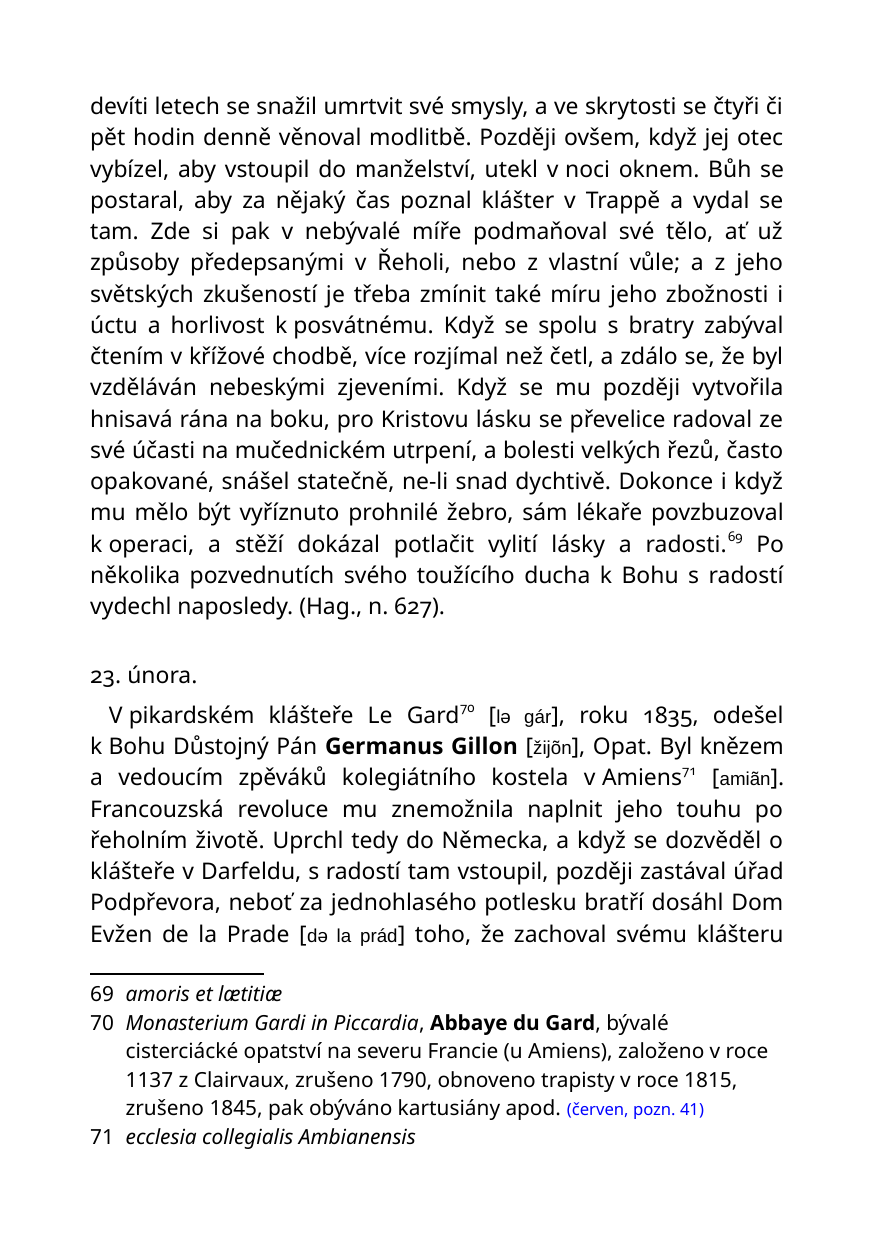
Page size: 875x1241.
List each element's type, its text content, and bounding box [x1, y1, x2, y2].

text Monasterium Gardi in Piccardia, Abbaye du Gard, bývalé cisterciácké opatství na severu Francie (u Amiens), založeno v roce 1137 z Clairvaux, zrušeno 1790, obnoveno trapisty v roce 1815, zrušeno 1845, pak obýváno kartusiány apod. (červen, pozn. 41) [90, 1008, 784, 1122]
text ecclesia collegialis Ambianensis [90, 1122, 784, 1150]
text V pikardském klášteře Le Gard [lə gár], roku 1835, odešel k Bohu Důstojný Pán Germanus Gillon [žijõn], Opat. Byl knězem a vedoucím zpěváků kolegiátního kostela v Amiens [amiãn]. Francouzská revoluce mu znemožnila naplnit jeho touhu po řeholním životě. Uprchl tedy do Německa, a když se dozvěděl o klášteře v Darfeldu, s radostí tam vstoupil, později zastával úřad Podpřevora, neboť za jednohlasého potlesku bratří dosáhl Dom Evžen de la Prade [də la prád] toho, že zachoval svému klášteru [90, 699, 784, 949]
text devíti letech se snažil umrtvit své smysly, a ve skrytosti se čtyři či pět hodin denně věnoval modlitbě. Později ovšem, když jej otec vybízel, aby vstoupil do manželství, utekl v noci oknem. Bůh se postaral, aby za nějaký čas poznal klášter v Trappě a vydal se tam. Zde si pak v nebývalé míře podmaňoval své tělo, ať už způsoby předepsanými v Řeholi, nebo z vlastní vůle; a z jeho světských zkušeností je třeba zmínit také míru jeho zbožnosti i úctu a horlivost k posvátnému. Když se spolu s bratry zabýval čtením v křížové chodbě, více rozjímal než četl, a zdálo se, že byl vzděláván nebeskými zjeveními. Když se mu později vytvořila hnisavá rána na boku, pro Kristovu lásku se převelice radoval ze své účasti na mučednickém utrpení, a bolesti velkých řezů, často opakované, snášel statečně, ne-li snad dychtivě. Dokonce i když mu mělo být vyříznuto prohnilé žebro, sám lékaře povzbuzoval k operaci, a stěží dokázal potlačit vylití lásky a radosti. Po několika pozvednutích svého toužícího ducha k Bohu s radostí vydechl naposledy. (Hag., n. 627). [90, 90, 784, 621]
text 23. února. [90, 658, 784, 690]
text amoris et lætitiæ [90, 979, 784, 1008]
